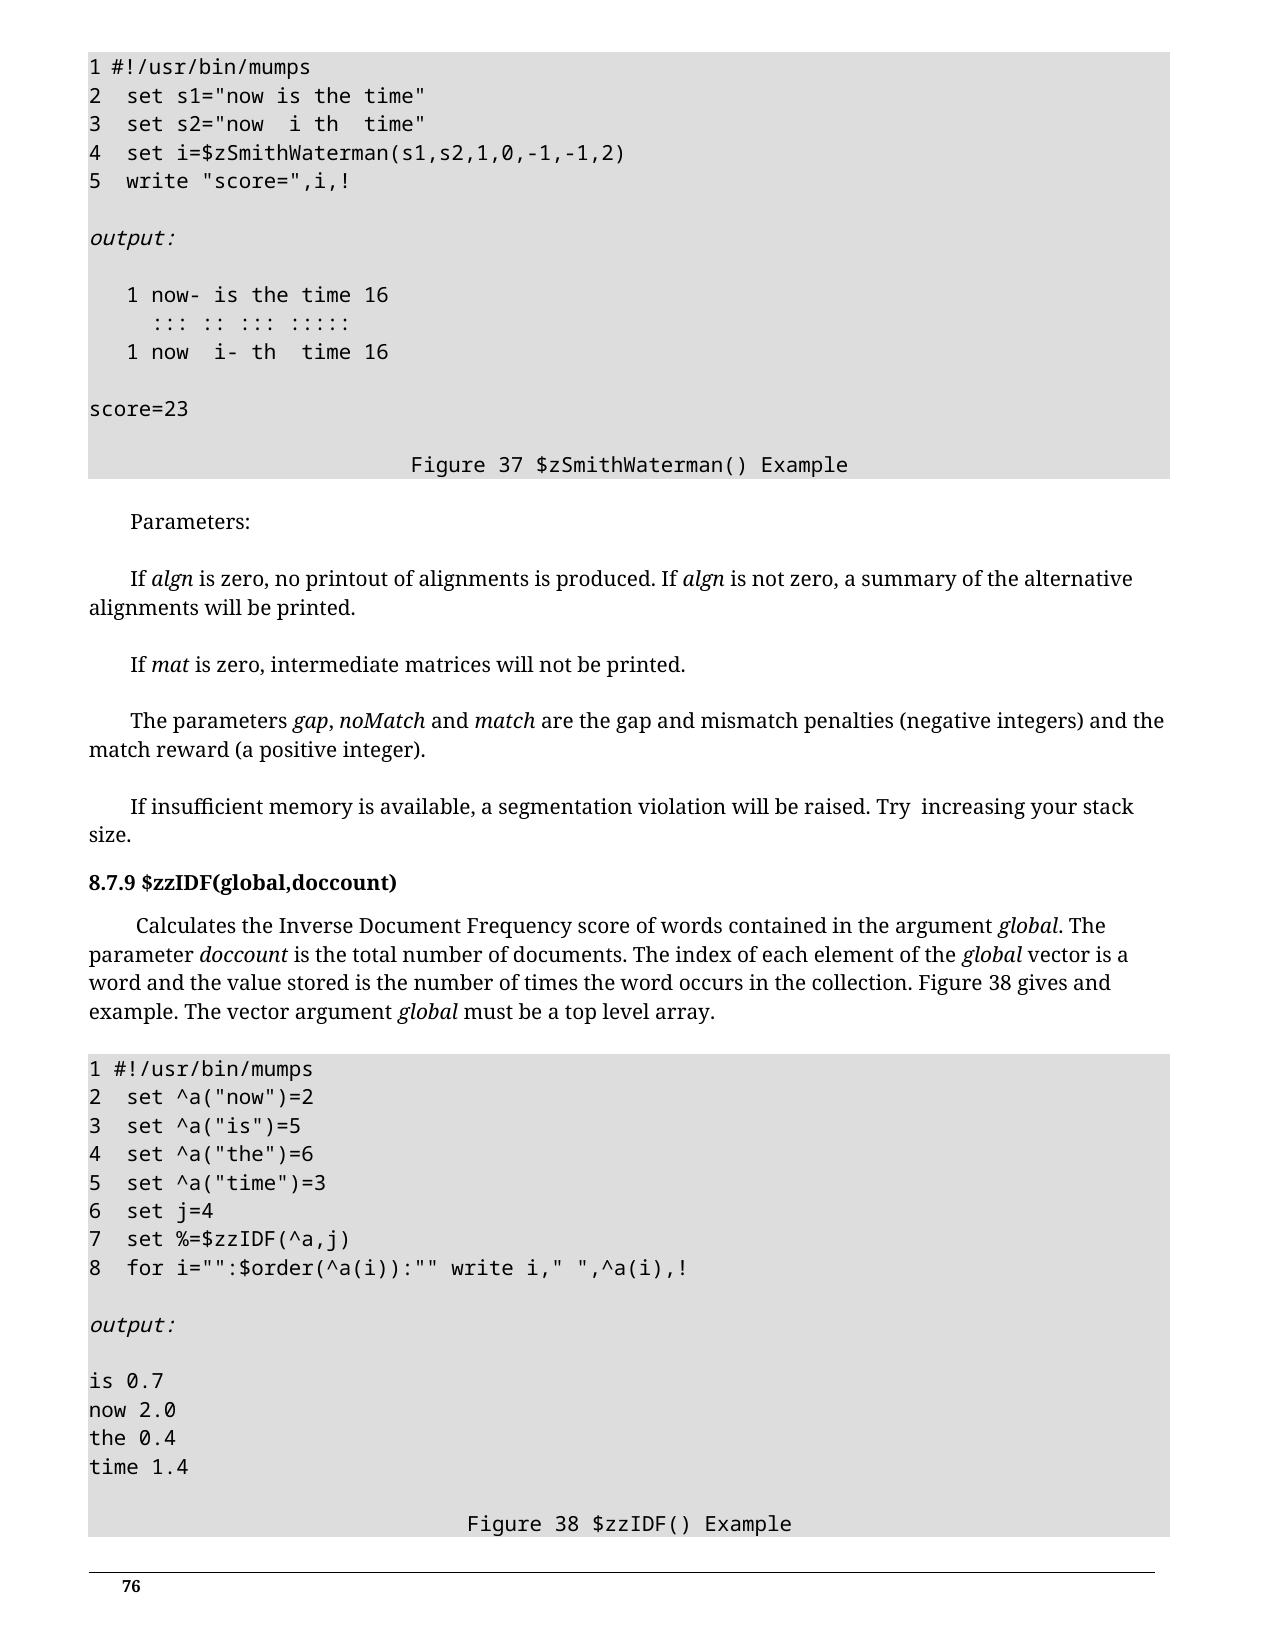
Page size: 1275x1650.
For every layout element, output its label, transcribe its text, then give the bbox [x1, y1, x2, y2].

list #!/usr/bin/mumps [88, 52, 1170, 81]
subtitle $zzIDF(global,doccount) [88, 868, 1170, 897]
list set s2="now i th time" [88, 109, 1170, 138]
list set ^a("is")=5 [88, 1111, 1170, 1139]
list set ^a("the")=6 [88, 1139, 1170, 1168]
text 1 now i- th time 16 [88, 337, 1170, 365]
list set ^a("time")=3 [88, 1168, 1170, 1196]
list #!/usr/bin/mumps [88, 1054, 1170, 1082]
list set ^a("now")=2 [88, 1082, 1170, 1111]
text ::: :: ::: ::::: [88, 308, 1170, 337]
text Parameters: [88, 507, 1170, 536]
list set s1="now is the time" [88, 81, 1170, 109]
text is 0.7 [88, 1367, 1170, 1395]
list set i=$zSmithWaterman(s1,s2,1,0,-1,-1,2) [88, 138, 1170, 166]
text Figure 38 $zzIDF() Example [88, 1509, 1170, 1537]
text Figure 37 $zSmithWaterman() Example [88, 451, 1170, 479]
text Calculates the Inverse Document Frequency score of words contained in the argument global. The parameter doccount is the total number of documents. The index of each element of the global vector is a word and the value stored is the number of times the word occurs in the collection. Figure 38 gives and example. The vector argument global must be a top level array. [88, 912, 1155, 1025]
text now 2.0 [88, 1395, 1170, 1423]
text If algn is zero, no printout of alignments is produced. If algn is not zero, a summary of the alternative alignments will be printed. [88, 564, 1170, 621]
text the 0.4 [88, 1423, 1170, 1452]
text 1 now- is the time 16 [88, 280, 1170, 308]
text The parameters gap, noMatch and match are the gap and mismatch penalties (negative integers) and the match reward (a positive integer). [88, 707, 1170, 763]
list set j=4 [88, 1196, 1170, 1224]
text output: [88, 223, 1170, 252]
text If mat is zero, intermediate matrices will not be printed. [88, 650, 1170, 678]
text time 1.4 [88, 1452, 1170, 1480]
list for i="":$order(^a(i)):"" write i," ",^a(i),! [88, 1253, 1170, 1281]
list set %=$zzIDF(^a,j) [88, 1224, 1170, 1253]
text If insufficient memory is available, a segmentation violation will be raised. Try increasing your stack size. [88, 792, 1170, 849]
text score=23 [88, 394, 1170, 422]
text output: [88, 1310, 1170, 1338]
list write "score=",i,! [88, 166, 1170, 195]
